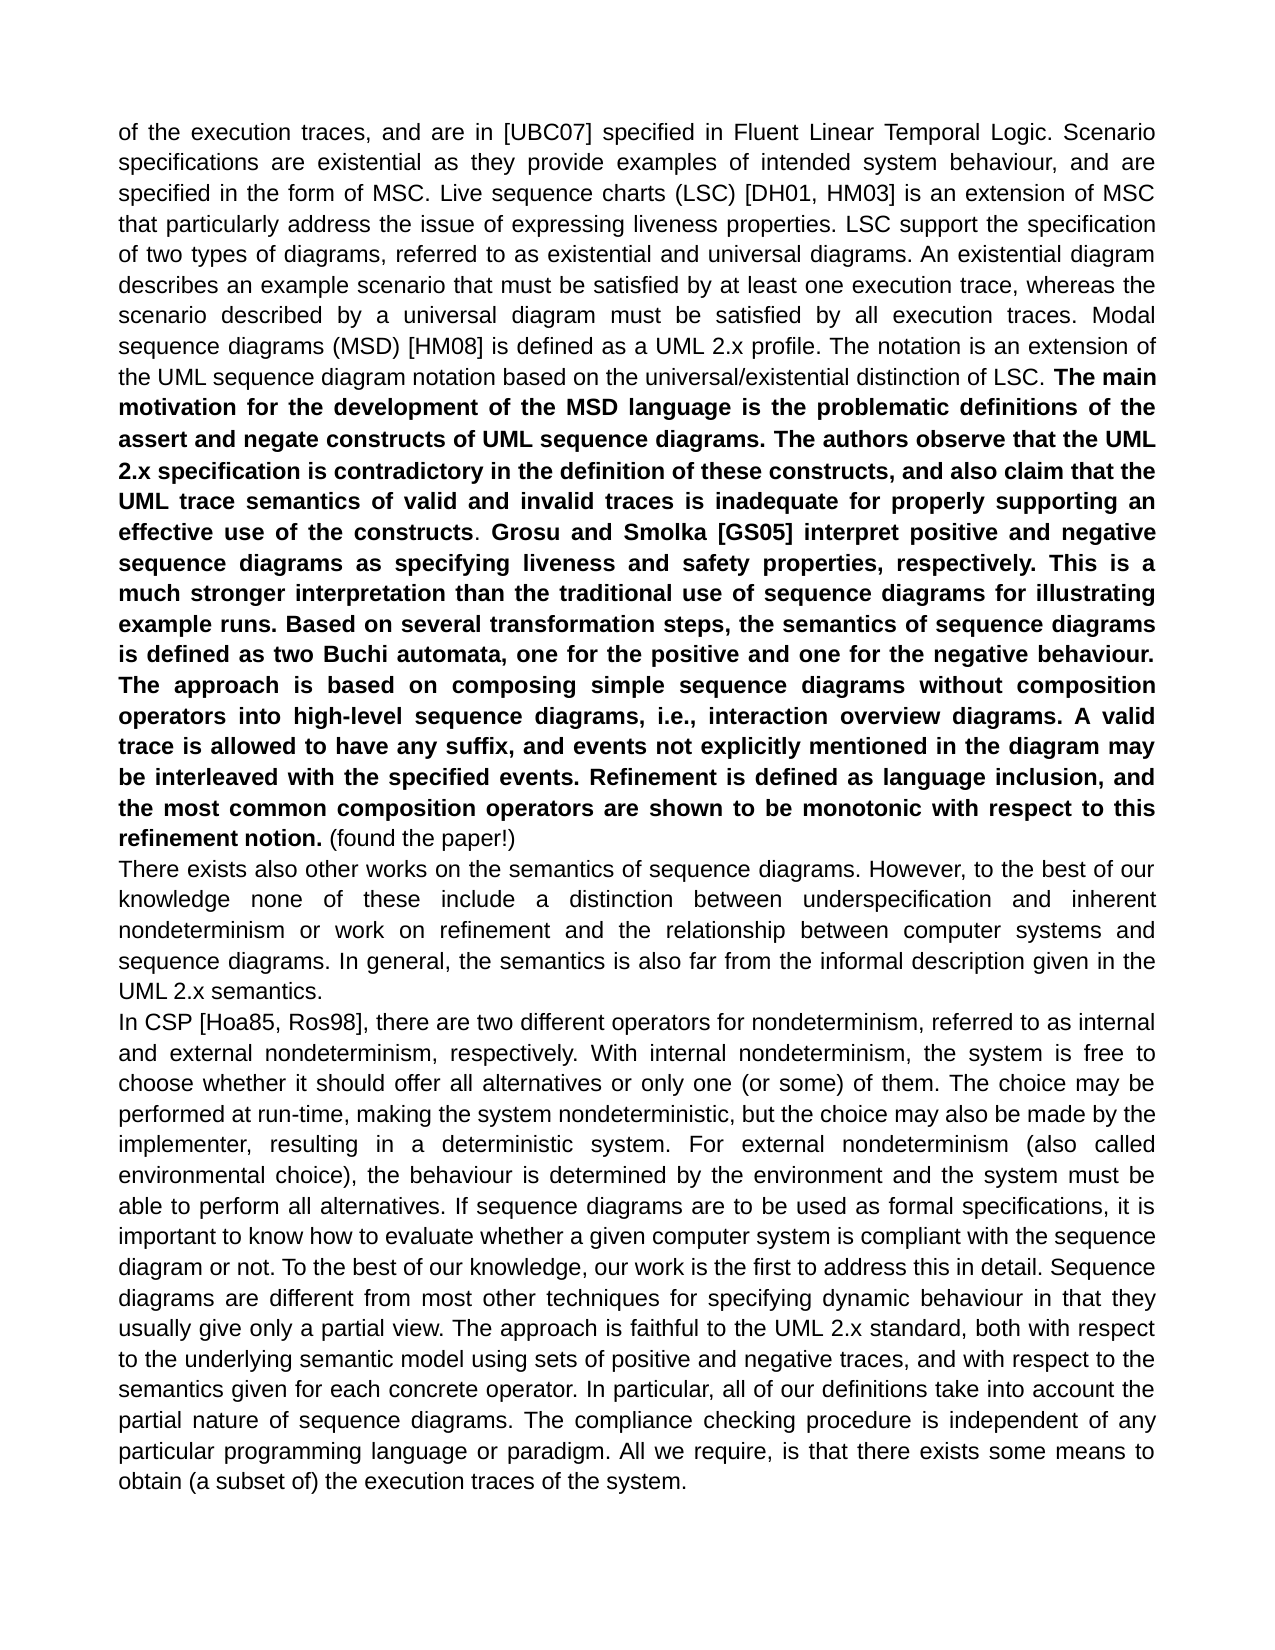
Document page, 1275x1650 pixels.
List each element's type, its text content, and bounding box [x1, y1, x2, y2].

text of the execution traces, and are in [UBC07] specified in Fluent Linear Temporal Logic. Scenario specifications are existential as they provide examples of intended system behaviour, and are specified in the form of MSC. Live sequence charts (LSC) [DH01, HM03] is an extension of MSC that particularly address the issue of expressing liveness properties. LSC support the specification of two types of diagrams, referred to as existential and universal diagrams. An existential diagram describes an example scenario that must be satisfied by at least one execution trace, whereas the scenario described by a universal diagram must be satisfied by all execution traces. Modal sequence diagrams (MSD) [HM08] is defined as a UML 2.x profile. The notation is an extension of the UML sequence diagram notation based on the universal/existential distinction of LSC. The main motivation for the development of the MSD language is the problematic definitions of the assert and negate constructs of UML sequence diagrams. The authors observe that the UML 2.x specification is contradictory in the definition of these constructs, and also claim that the UML trace semantics of valid and invalid traces is inadequate for properly supporting an effective use of the constructs. Grosu and Smolka [GS05] interpret positive and negative sequence diagrams as specifying liveness and safety properties, respectively. This is a much stronger interpretation than the traditional use of sequence diagrams for illustrating example runs. Based on several transformation steps, the semantics of sequence diagrams is defined as two Buchi automata, one for the positive and one for the negative behaviour. The approach is based on composing simple sequence diagrams without composition operators into high-level sequence diagrams, i.e., interaction overview diagrams. A valid trace is allowed to have any suffix, and events not explicitly mentioned in the diagram may be interleaved with the specified events. Refinement is defined as language inclusion, and the most common composition operators are shown to be monotonic with respect to this refinement notion. (found the paper!) [118, 118, 1157, 851]
text In CSP [Hoa85, Ros98], there are two different operators for nondeterminism, referred to as internal and external nondeterminism, respectively. With internal nondeterminism, the system is free to choose whether it should offer all alternatives or only one (or some) of them. The choice may be performed at run-time, making the system nondeterministic, but the choice may also be made by the implementer, resulting in a deterministic system. For external nondeterminism (also called environmental choice), the behaviour is determined by the environment and the system must be able to perform all alternatives. If sequence diagrams are to be used as formal specifications, it is important to know how to evaluate whether a given computer system is compliant with the sequence diagram or not. To the best of our knowledge, our work is the first to address this in detail. Sequence diagrams are different from most other techniques for specifying dynamic behaviour in that they usually give only a partial view. The approach is faithful to the UML 2.x standard, both with respect to the underlying semantic model using sets of positive and negative traces, and with respect to the semantics given for each concrete operator. In particular, all of our definitions take into account the partial nature of sequence diagrams. The compliance checking procedure is independent of any particular programming language or paradigm. All we require, is that there exists some means to obtain (a subset of) the execution traces of the system. [118, 1008, 1157, 1494]
text There exists also other works on the semantics of sequence diagrams. However, to the best of our knowledge none of these include a distinction between underspecification and inherent nondeterminism or work on refinement and the relationship between computer systems and sequence diagrams. In general, the semantics is also far from the informal description given in the UML 2.x semantics. [118, 855, 1157, 1004]
